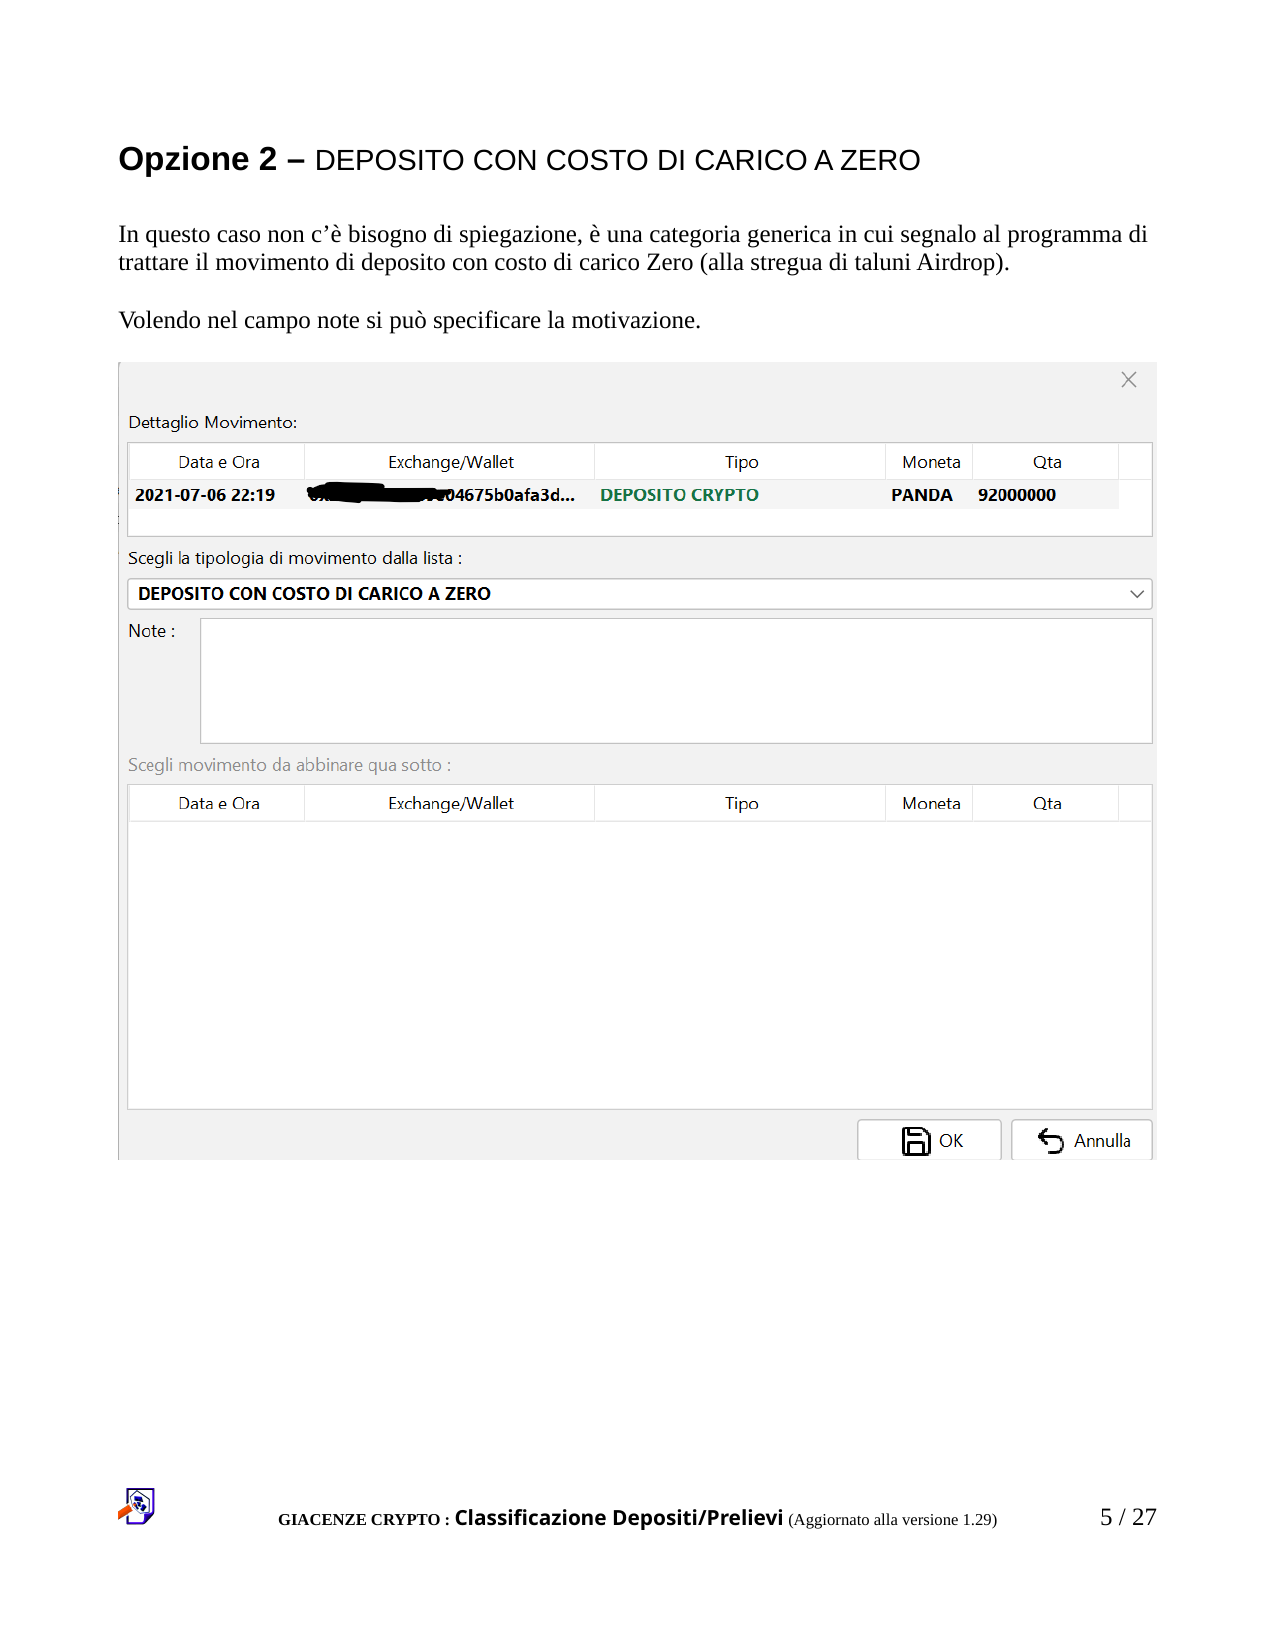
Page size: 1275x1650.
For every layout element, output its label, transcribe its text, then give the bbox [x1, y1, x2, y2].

text In questo caso non c’è bisogno di spiegazione, è una categoria generica in cui segnalo al programma di trattare il movimento di deposito con costo di carico Zero (alla stregua di taluni Airdrop). [118, 219, 1157, 276]
text Volendo nel campo note si può specificare la motivazione. [118, 305, 1157, 334]
picture [118, 1488, 155, 1525]
picture [118, 362, 1157, 1160]
subtitle Opzione 2 – DEPOSITO CON COSTO DI CARICO A ZERO [118, 139, 1157, 177]
